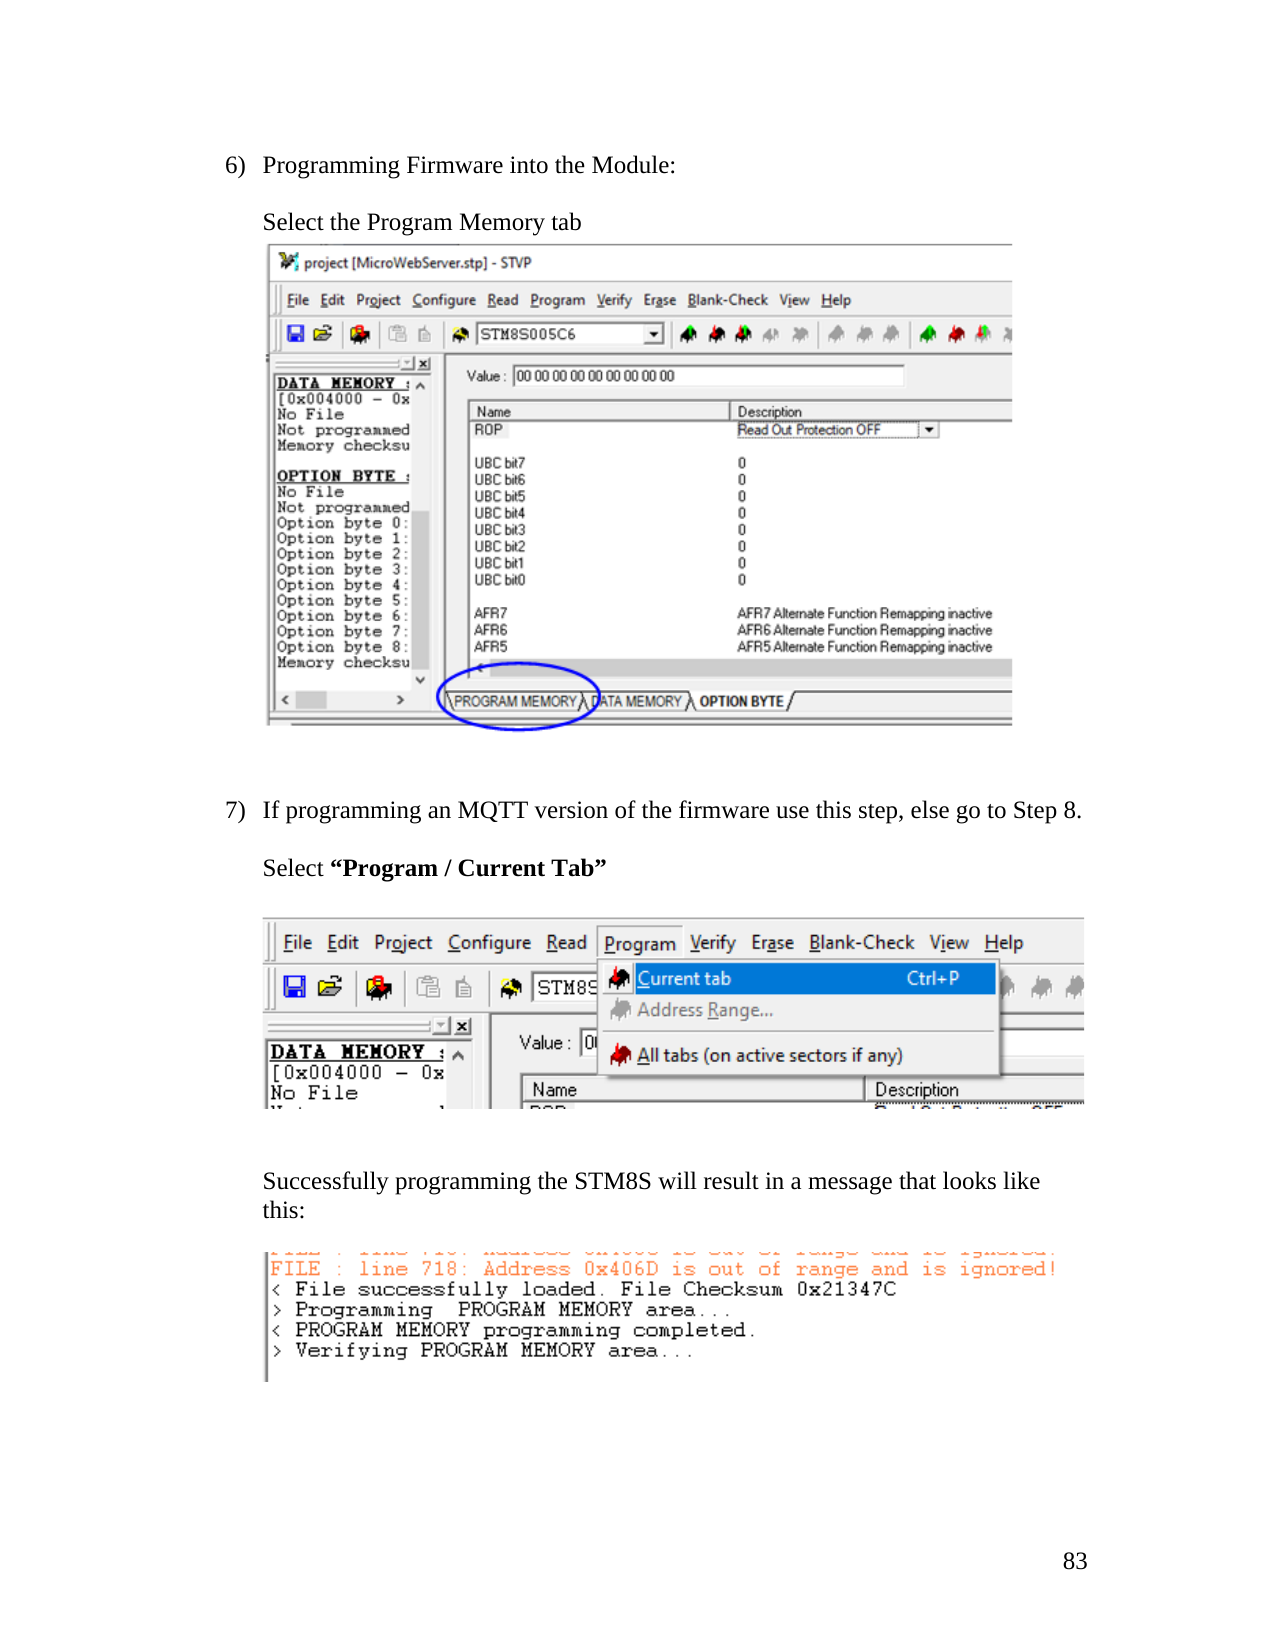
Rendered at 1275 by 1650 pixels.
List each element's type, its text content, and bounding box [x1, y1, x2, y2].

text Successfully programming the STM8S will result in a message that looks like this: [262, 1166, 1087, 1224]
text Select the Program Memory tab [262, 207, 1087, 236]
picture [262, 236, 1029, 738]
list Programming Firmware into the Module: [225, 150, 1087, 179]
list If programming an MQTT version of the firmware use this step, else go to Step 8. [225, 795, 1087, 824]
picture [262, 1252, 1060, 1382]
picture [262, 910, 1085, 1109]
text Select “Program / Current Tab” [262, 853, 1087, 882]
